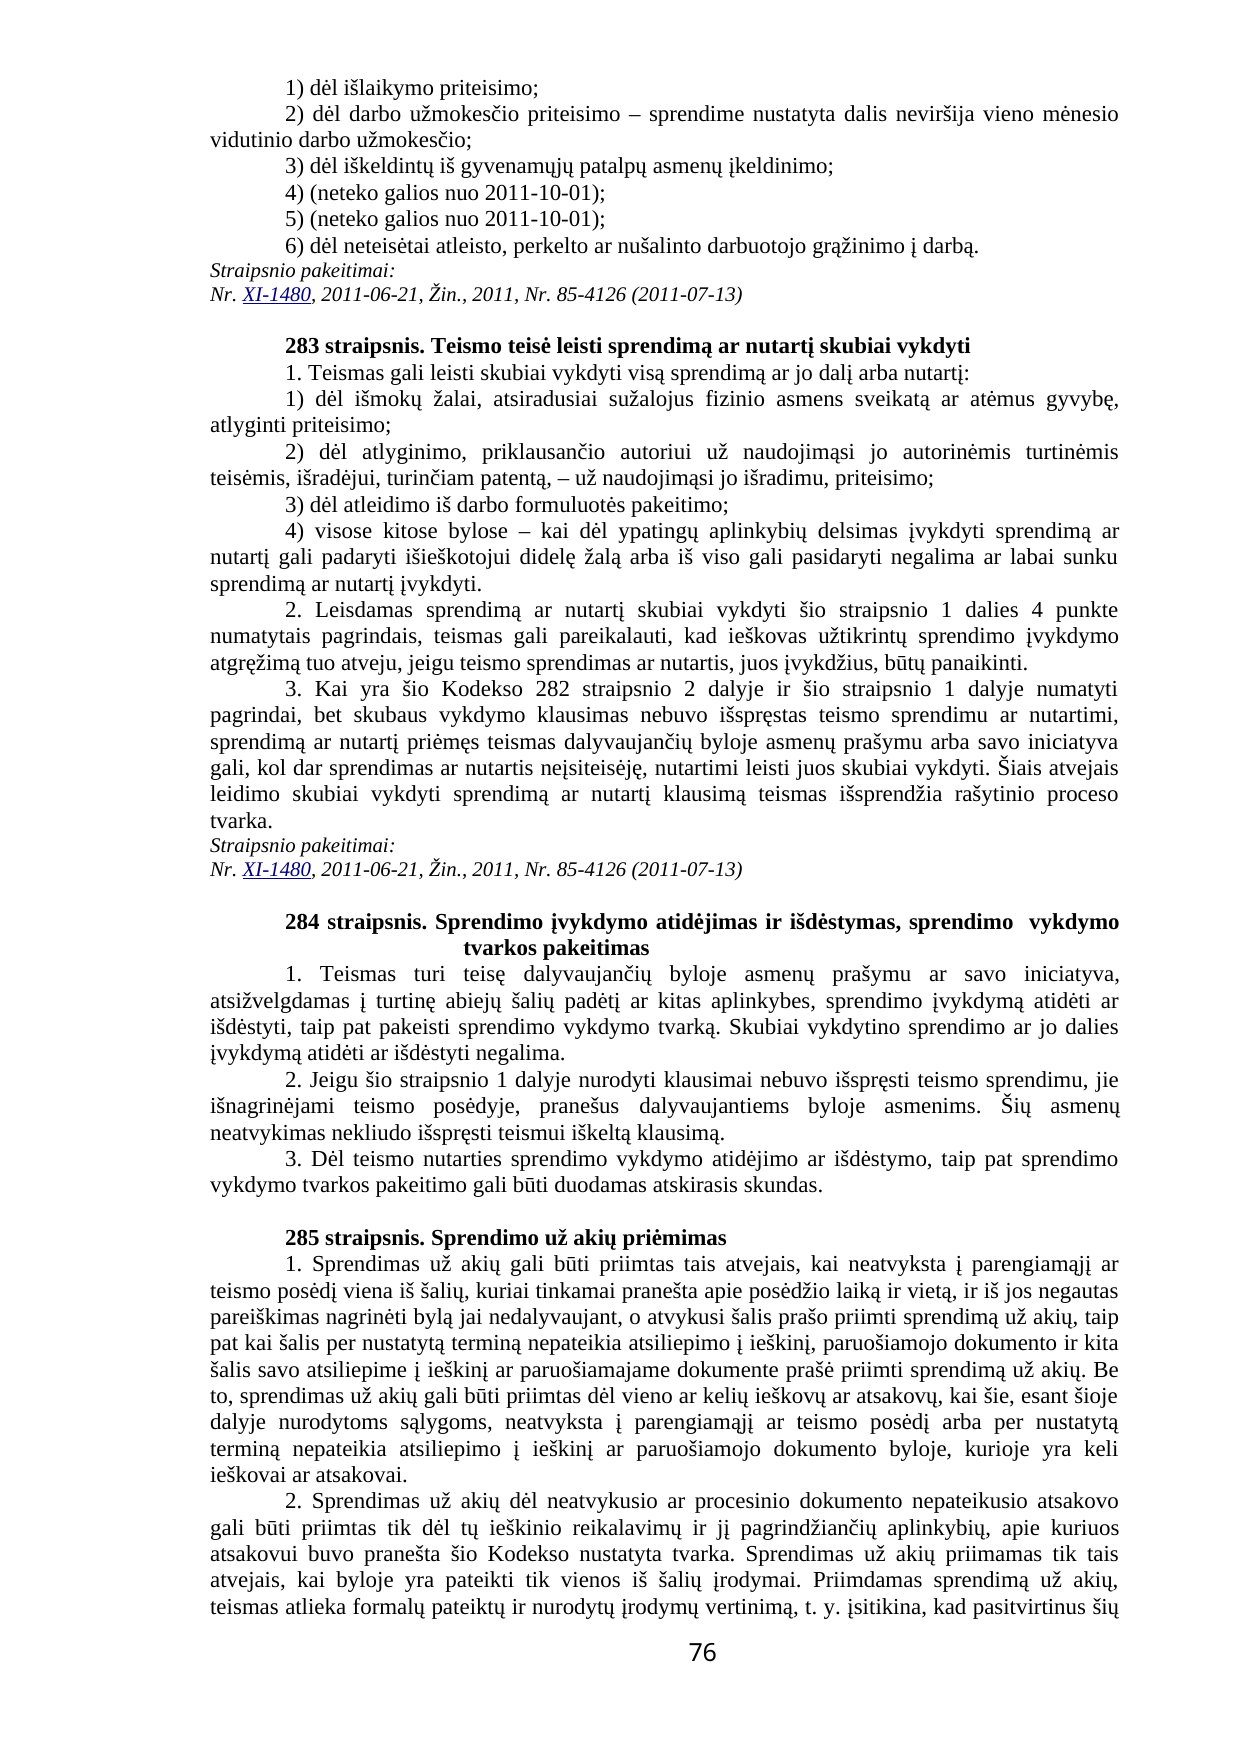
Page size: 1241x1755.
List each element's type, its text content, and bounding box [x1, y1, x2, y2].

text 2) dėl atlyginimo, priklausančio autoriui už naudojimąsi jo autorinėmis turtinėmis teisėmis, išradėjui, turinčiam patentą, – už naudojimąsi jo išradimu, priteisimo; [210, 438, 1120, 491]
text 4) visose kitose bylose – kai dėl ypatingų aplinkybių delsimas įvykdyti sprendimą ar nutartį gali padaryti išieškotojui didelę žalą arba iš viso gali pasidaryti negalima ar labai sunku sprendimą ar nutartį įvykdyti. [210, 517, 1120, 596]
text Nr. XI-1480, 2011-06-21, Žin., 2011, Nr. 85-4126 (2011-07-13) [210, 857, 1120, 881]
text Straipsnio pakeitimai: [210, 258, 1120, 282]
text 3. Dėl teismo nutarties sprendimo vykdymo atidėjimo ar išdėstymo, taip pat sprendimo vykdymo tvarkos pakeitimo gali būti duodamas atskirasis skundas. [210, 1145, 1120, 1198]
text Straipsnio pakeitimai: [210, 833, 1120, 857]
text 5) (neteko galios nuo 2011-10-01); [210, 205, 1120, 232]
text 2. Sprendimas už akių dėl neatvykusio ar procesinio dokumento nepateikusio atsakovo gali būti priimtas tik dėl tų ieškinio reikalavimų ir jį pagrindžiančių aplinkybių, apie kuriuos atsakovui buvo pranešta šio Kodekso nustatyta tvarka. Sprendimas už akių priimamas tik tais atvejais, kai byloje yra pateikti tik vienos iš šalių įrodymai. Priimdamas sprendimą už akių, teismas atlieka formalų pateiktų ir nurodytų įrodymų vertinimą, t. y. įsitikina, kad pasitvirtinus šių [210, 1487, 1120, 1619]
text 3) dėl iškeldintų iš gyvenamųjų patalpų asmenų įkeldinimo; [210, 153, 1120, 179]
text 1. Sprendimas už akių gali būti priimtas tais atvejais, kai neatvyksta į parengiamąjį ar teismo posėdį viena iš šalių, kuriai tinkamai pranešta apie posėdžio laiką ir vietą, ir iš jos negautas pareiškimas nagrinėti bylą jai nedalyvaujant, o atvykusi šalis prašo priimti sprendimą už akių, taip pat kai šalis per nustatytą terminą nepateikia atsiliepimo į ieškinį, paruošiamojo dokumento ir kita šalis savo atsiliepime į ieškinį ar paruošiamajame dokumente prašė priimti sprendimą už akių. Be to, sprendimas už akių gali būti priimtas dėl vieno ar kelių ieškovų ar atsakovų, kai šie, esant šioje dalyje nurodytoms sąlygoms, neatvyksta į parengiamąjį ar teismo posėdį arba per nustatytą terminą nepateikia atsiliepimo į ieškinį ar paruošiamojo dokumento byloje, kurioje yra keli ieškovai ar atsakovai. [210, 1250, 1120, 1487]
text 285 straipsnis. Sprendimo už akių priėmimas [210, 1224, 1120, 1250]
text 1. Teismas gali leisti skubiai vykdyti visą sprendimą ar jo dalį arba nutartį: [210, 359, 1120, 385]
text 4) (neteko galios nuo 2011-10-01); [210, 179, 1120, 205]
text Nr. XI-1480, 2011-06-21, Žin., 2011, Nr. 85-4126 (2011-07-13) [210, 282, 1120, 306]
text 284 straipsnis. Sprendimo įvykdymo atidėjimas ir išdėstymas, sprendimo vykdymo tvarkos pakeitimas [285, 908, 1120, 960]
text 2. Leisdamas sprendimą ar nutartį skubiai vykdyti šio straipsnio 1 dalies 4 punkte numatytais pagrindais, teismas gali pareikalauti, kad ieškovas užtikrintų sprendimo įvykdymo atgręžimą tuo atveju, jeigu teismo sprendimas ar nutartis, juos įvykdžius, būtų panaikinti. [210, 596, 1120, 675]
text 1) dėl išlaikymo priteisimo; [210, 73, 1120, 100]
text 6) dėl neteisėtai atleisto, perkelto ar nušalinto darbuotojo grąžinimo į darbą. [210, 232, 1120, 258]
text 3) dėl atleidimo iš darbo formuluotės pakeitimo; [210, 491, 1120, 517]
text 1) dėl išmokų žalai, atsiradusiai sužalojus fizinio asmens sveikatą ar atėmus gyvybę, atlyginti priteisimo; [210, 385, 1120, 438]
text 3. Kai yra šio Kodekso 282 straipsnio 2 dalyje ir šio straipsnio 1 dalyje numatyti pagrindai, bet skubaus vykdymo klausimas nebuvo išspręstas teismo sprendimu ar nutartimi, sprendimą ar nutartį priėmęs teismas dalyvaujančių byloje asmenų prašymu arba savo iniciatyva gali, kol dar sprendimas ar nutartis neįsiteisėję, nutartimi leisti juos skubiai vykdyti. Šiais atvejais leidimo skubiai vykdyti sprendimą ar nutartį klausimą teismas išsprendžia rašytinio proceso tvarka. [210, 675, 1120, 833]
text 2. Jeigu šio straipsnio 1 dalyje nurodyti klausimai nebuvo išspręsti teismo sprendimu, jie išnagrinėjami teismo posėdyje, pranešus dalyvaujantiems byloje asmenims. Šių asmenų neatvykimas nekliudo išspręsti teismui iškeltą klausimą. [210, 1066, 1120, 1145]
text 1. Teismas turi teisę dalyvaujančių byloje asmenų prašymu ar savo iniciatyva, atsižvelgdamas į turtinę abiejų šalių padėtį ar kitas aplinkybes, sprendimo įvykdymą atidėti ar išdėstyti, taip pat pakeisti sprendimo vykdymo tvarką. Skubiai vykdytino sprendimo ar jo dalies įvykdymą atidėti ar išdėstyti negalima. [210, 960, 1120, 1066]
text 283 straipsnis. Teismo teisė leisti sprendimą ar nutartį skubiai vykdyti [210, 332, 1120, 359]
text 2) dėl darbo užmokesčio priteisimo – sprendime nustatyta dalis neviršija vieno mėnesio vidutinio darbo užmokesčio; [210, 100, 1120, 153]
